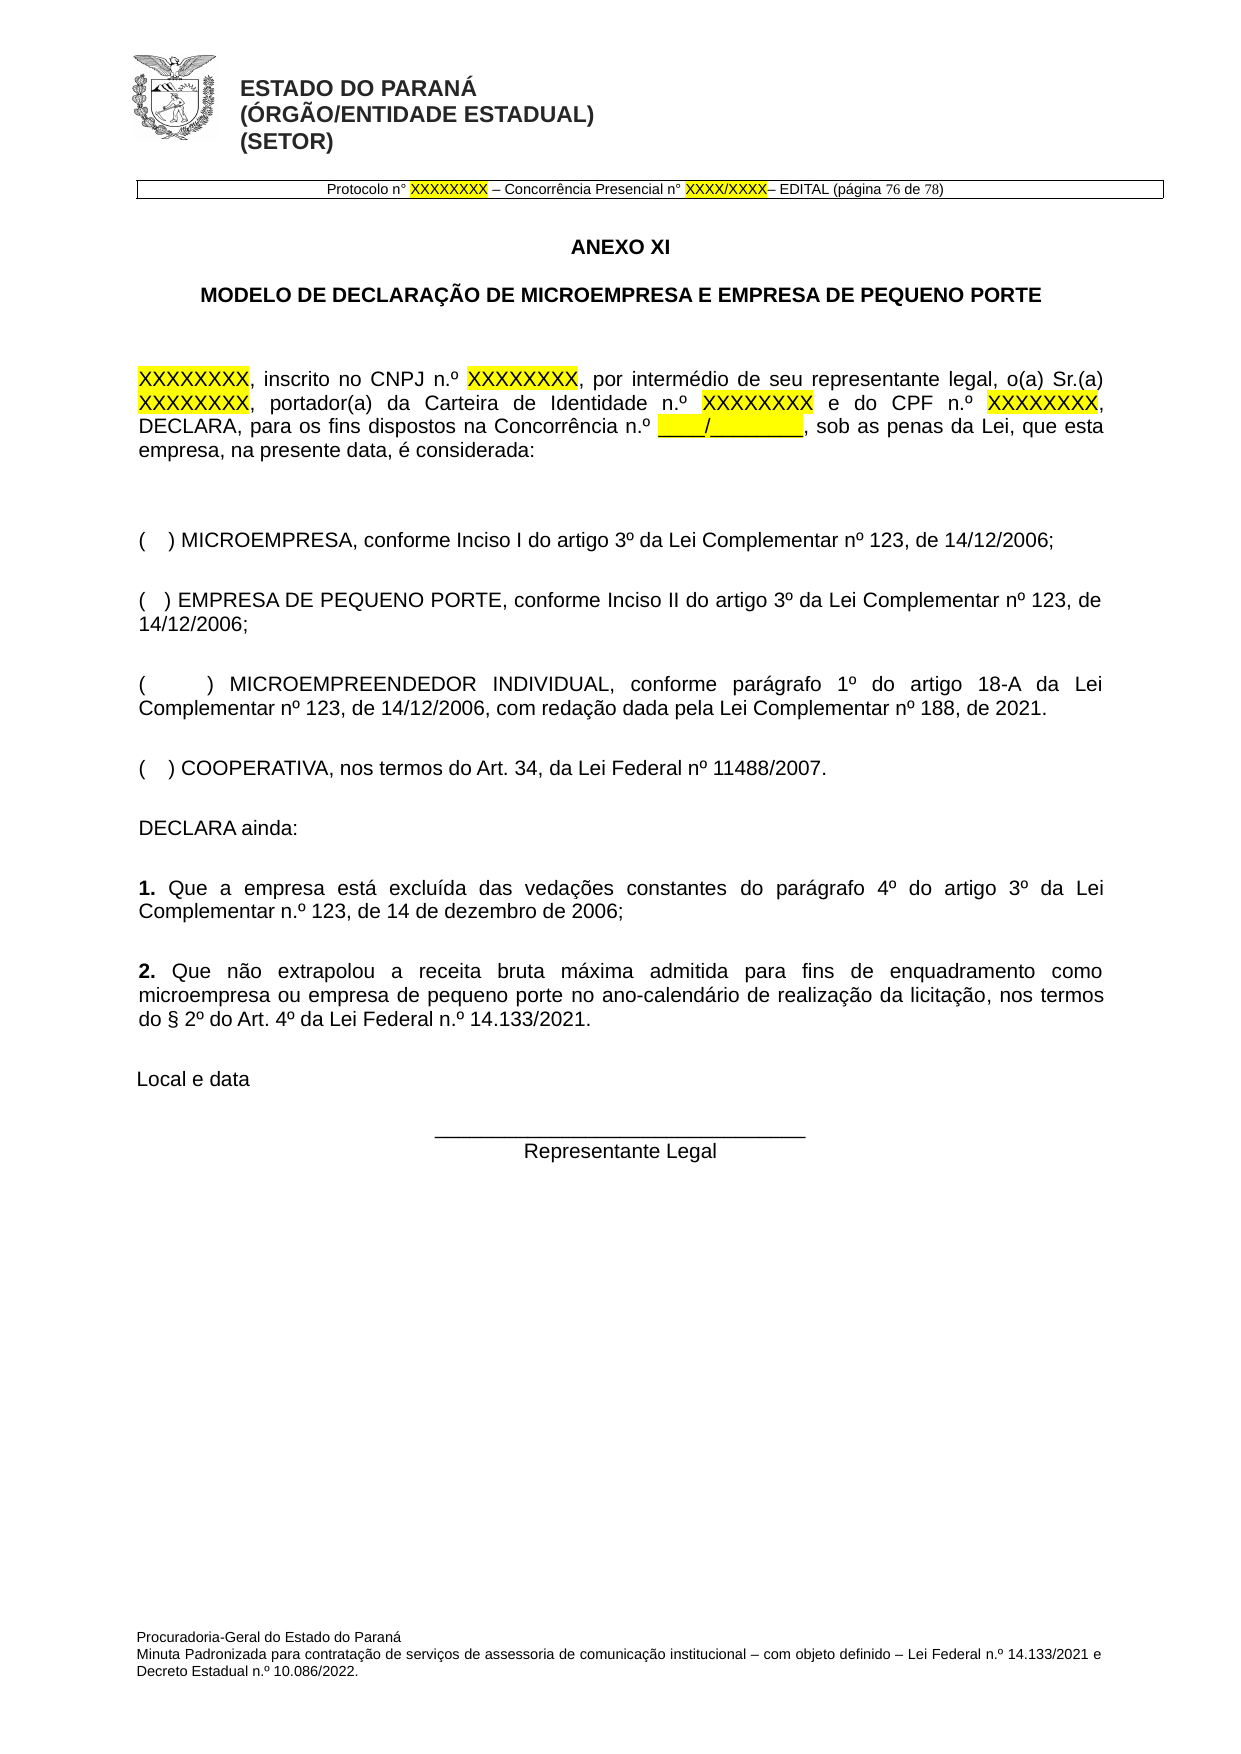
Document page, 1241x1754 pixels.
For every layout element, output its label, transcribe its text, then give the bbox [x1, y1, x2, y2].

text ( ) EMPRESA DE PEQUENO PORTE, conforme Inciso II do artigo 3º da Lei Complementar nº 123, de 14/12/2006; [138, 588, 1104, 636]
picture [131, 54, 218, 141]
text 1. Que a empresa está excluída das vedações constantes do parágrafo 4º do artigo 3º da Lei Complementar n.º 123, de 14 de dezembro de 2006; [138, 875, 1104, 923]
text ANEXO XI [136, 234, 1104, 258]
text XXXXXXXX, inscrito no CNPJ n.º XXXXXXXX, por intermédio de seu representante legal, o(a) Sr.(a) XXXXXXXX, portador(a) da Carteira de Identidade n.º XXXXXXXX e do CPF n.º XXXXXXXX, DECLARA, para os fins dispostos na Concorrência n.º ____/________, sob as penas da Lei, que esta empresa, na presente data, é considerada: [138, 366, 1104, 462]
text MODELO DE DECLARAÇÃO DE MICROEMPRESA E EMPRESA DE PEQUENO PORTE [138, 282, 1104, 306]
text ( ) COOPERATIVA, nos termos do Art. 34, da Lei Federal nº 11488/2007. [138, 756, 1104, 779]
text Local e data [136, 1067, 1104, 1091]
text DECLARA ainda: [138, 816, 1104, 839]
text ( ) MICROEMPREENDEDOR INDIVIDUAL, conforme parágrafo 1º do artigo 18-A da Lei Complementar nº 123, de 14/12/2006, com redação dada pela Lei Complementar nº 188, de 2021. [138, 672, 1104, 720]
text ________________________________ [136, 1115, 1104, 1139]
text Representante Legal [136, 1139, 1104, 1163]
text ( ) MICROEMPRESA, conforme Inciso I do artigo 3º da Lei Complementar nº 123, de 14/12/2006; [138, 528, 1104, 552]
text 2. Que não extrapolou a receita bruta máxima admitida para fins de enquadramento como microempresa ou empresa de pequeno porte no ano-calendário de realização da licitação, nos termos do § 2º do Art. 4º da Lei Federal n.º 14.133/2021. [138, 959, 1104, 1031]
